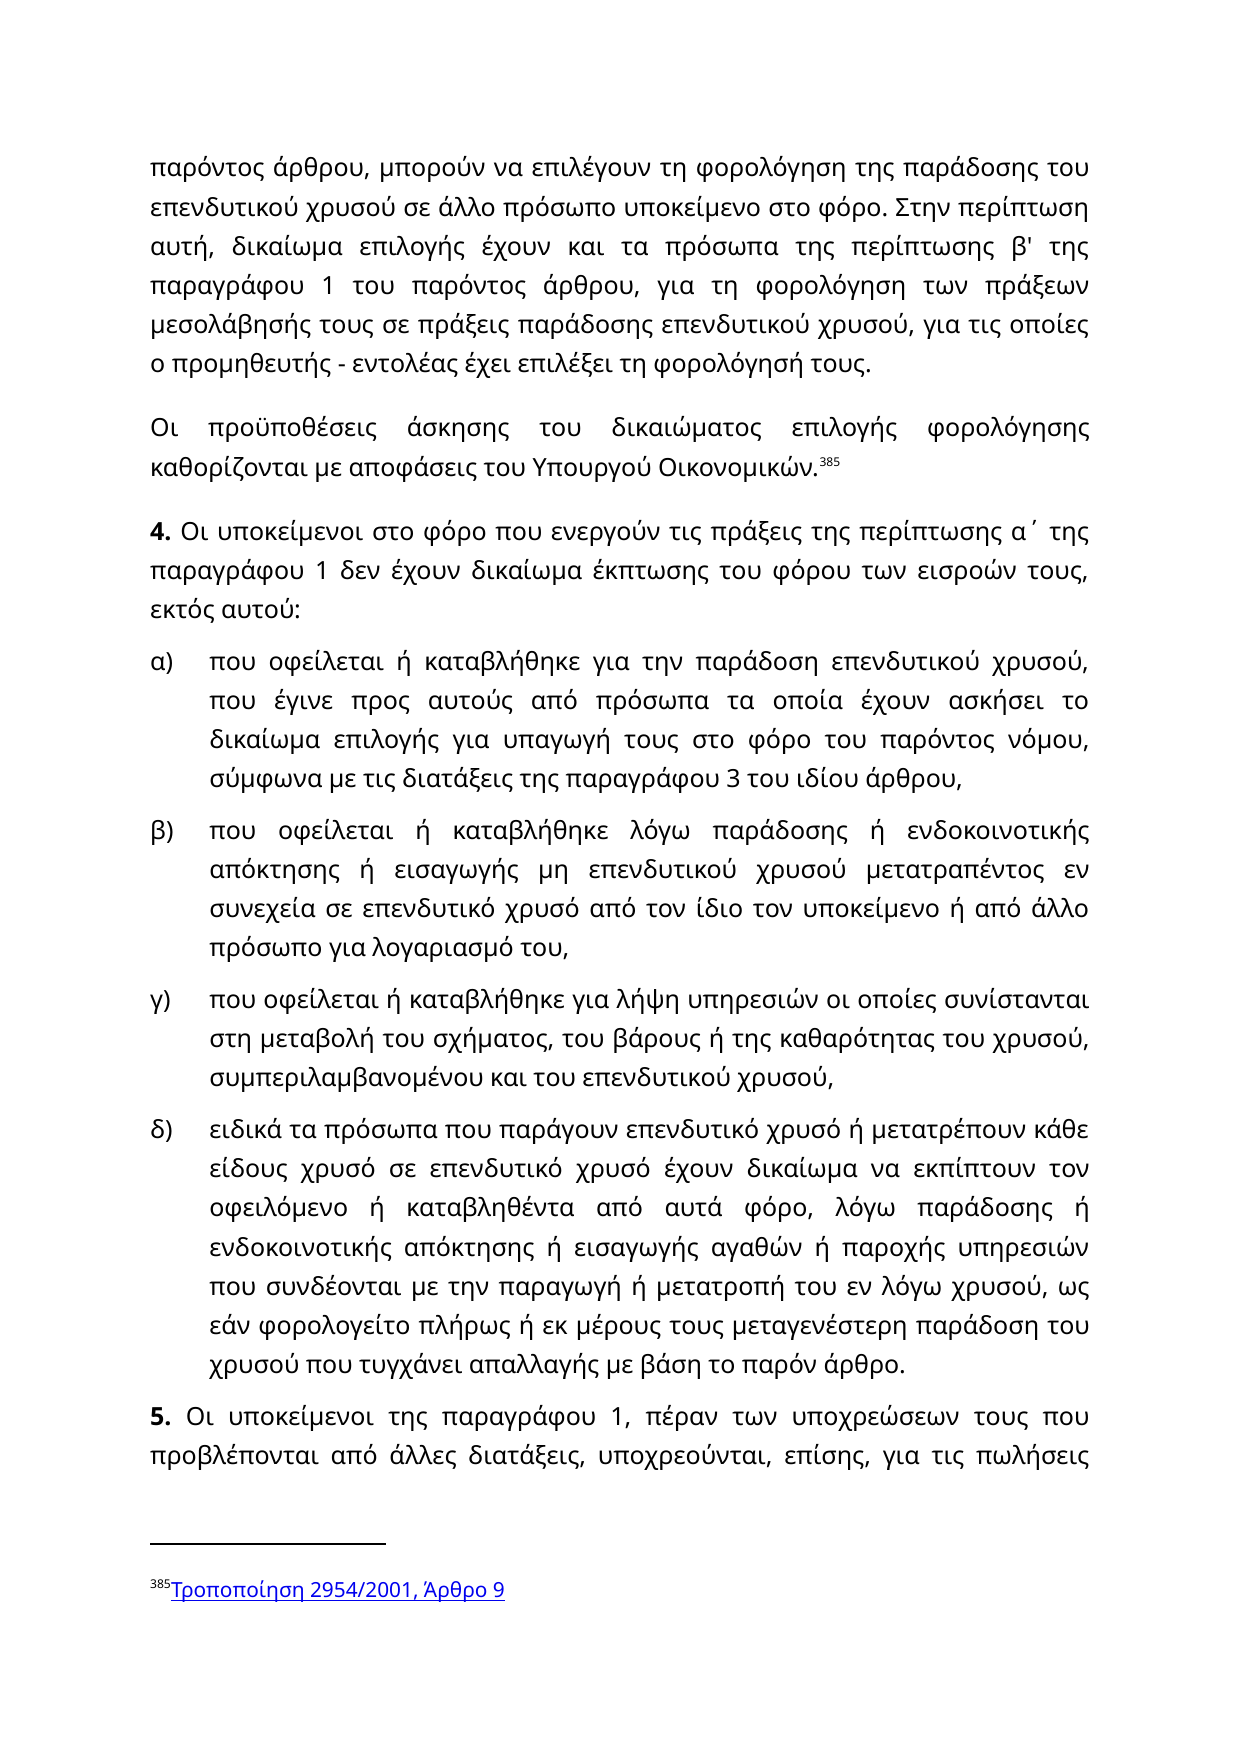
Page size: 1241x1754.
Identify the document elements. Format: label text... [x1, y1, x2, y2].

text 4. Οι υποκείμενοι στο φόρο που ενεργούν τις πράξεις της περίπτωσης α΄ της παραγράφου 1 δεν έχουν δικαίωμα έκπτωσης του φόρου των εισροών τους, εκτός αυτού: [150, 513, 1090, 626]
text 5. Οι υποκείμενοι της παραγράφου 1, πέραν των υποχρεώσεων τους που προβλέπονται από άλλες διατάξεις, υποχρεούνται, επίσης, για τις πωλήσεις [150, 1398, 1090, 1472]
list δ) ειδικά τα πρόσωπα που παράγουν επενδυτικό χρυσό ή μετατρέπουν κάθε είδους χρυσό σε επενδυτικό χρυσό έχουν δικαίωμα να εκπίπτουν τον οφειλόμενο ή καταβληθέντα από αυτά φόρο, λόγω παράδοσης ή ενδοκοινοτικής απόκτησης ή εισαγωγής αγαθών ή παροχής υπηρεσιών που συνδέονται με την παραγωγή ή μετατροπή του εν λόγω χρυσού, ως εάν φορολογείτο πλήρως ή εκ μέρους τους μεταγενέστερη παράδοση του χρυσού που τυγχάνει απαλλαγής με βάση το παρόν άρθρο. [150, 1112, 1090, 1381]
list γ) που οφείλεται ή καταβλήθηκε για λήψη υπηρεσιών οι οποίες συνίστανται στη μεταβολή του σχήματος, του βάρους ή της καθαρότητας του χρυσού, συμπεριλαμβανομένου και του επενδυτικού χρυσού, [150, 982, 1090, 1094]
text παρόντος άρθρου, μπορούν να επιλέγουν τη φορολόγηση της παράδοσης του επενδυτικού χρυσού σε άλλο πρόσωπο υποκείμενο στο φόρο. Στην περίπτωση αυτή, δικαίωμα επιλογής έχουν και τα πρόσωπα της περίπτωσης β' της παραγράφου 1 του παρόντος άρθρου, για τη φορολόγηση των πράξεων μεσολάβησής τους σε πράξεις παράδοσης επενδυτικού χρυσού, για τις οποίες ο προμηθευτής - εντολέας έχει επιλέξει τη φορολόγησή τους. [150, 150, 1090, 380]
list α) που οφείλεται ή καταβλήθηκε για την παράδοση επενδυτικού χρυσού, που έγινε προς αυτούς από πρόσωπα τα οποία έχουν ασκήσει το δικαίωμα επιλογής για υπαγωγή τους στο φόρο του παρόντος νόμου, σύμφωνα με τις διατάξεις της παραγράφου 3 του ιδίου άρθρου, [150, 643, 1090, 795]
list β) που οφείλεται ή καταβλήθηκε λόγω παράδοσης ή ενδοκοινοτικής απόκτησης ή εισαγωγής μη επενδυτικού χρυσού μετατραπέντος εν συνεχεία σε επενδυτικό χρυσό από τον ίδιο τον υποκείμενο ή από άλλο πρόσωπο για λογαριασμό του, [150, 812, 1090, 964]
text Οι προϋποθέσεις άσκησης του δικαιώματος επιλογής φορολόγησης καθορίζονται με αποφάσεις του Υπουργού Οικονομικών. [150, 410, 1090, 483]
text Τροποποίηση 2954/2001, Άρθρο 9 [150, 1576, 1090, 1604]
